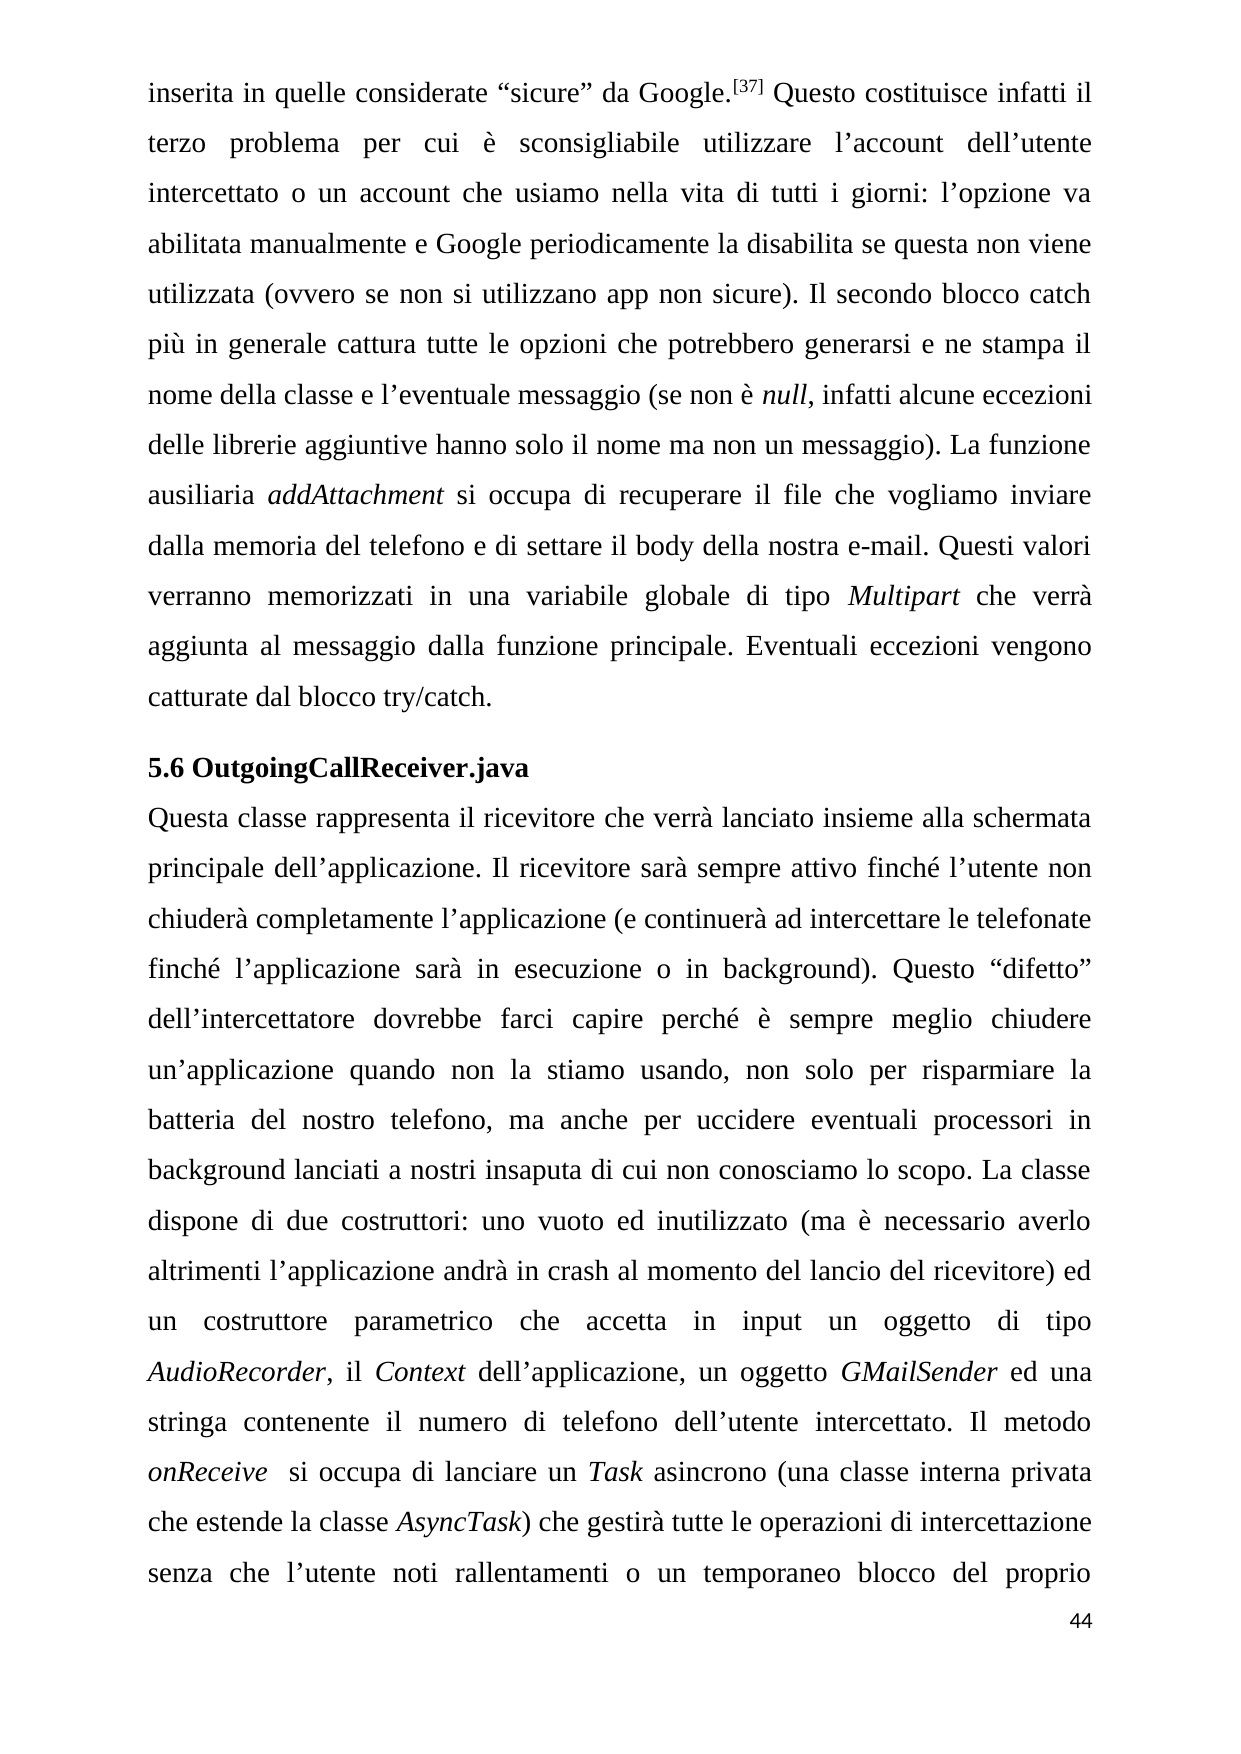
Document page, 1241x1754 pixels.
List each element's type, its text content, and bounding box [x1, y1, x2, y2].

text inserita in quelle considerate “sicure” da Google.[37] Questo costituisce infatti il terzo problema per cui è sconsigliabile utilizzare l’account dell’utente intercettato o un account che usiamo nella vita di tutti i giorni: l’opzione va abilitata manualmente e Google periodicamente la disabilita se questa non viene utilizzata (ovvero se non si utilizzano app non sicure). Il secondo blocco catch più in generale cattura tutte le opzioni che potrebbero generarsi e ne stampa il nome della classe e l’eventuale messaggio (se non è null, infatti alcune eccezioni delle librerie aggiuntive hanno solo il nome ma non un messaggio). La funzione ausiliaria addAttachment si occupa di recuperare il file che vogliamo inviare dalla memoria del telefono e di settare il body della nostra e-mail. Questi valori verranno memorizzati in una variabile globale di tipo Multipart che verrà aggiunta al messaggio dalla funzione principale. Eventuali eccezioni vengono catturate dal blocco try/catch. [148, 75, 1092, 712]
subtitle 5.6 OutgoingCallReceiver.java [148, 750, 1092, 783]
text Questa classe rappresenta il ricevitore che verrà lanciato insieme alla schermata principale dell’applicazione. Il ricevitore sarà sempre attivo finché l’utente non chiuderà completamente l’applicazione (e continuerà ad intercettare le telefonate finché l’applicazione sarà in esecuzione o in background). Questo “difetto” dell’intercettatore dovrebbe farci capire perché è sempre meglio chiudere un’applicazione quando non la stiamo usando, non solo per risparmiare la batteria del nostro telefono, ma anche per uccidere eventuali processori in background lanciati a nostri insaputa di cui non conosciamo lo scopo. La classe dispone di due costruttori: uno vuoto ed inutilizzato (ma è necessario averlo altrimenti l’applicazione andrà in crash al momento del lancio del ricevitore) ed un costruttore parametrico che accetta in input un oggetto di tipo AudioRecorder, il Context dell’applicazione, un oggetto GMailSender ed una stringa contenente il numero di telefono dell’utente intercettato. Il metodo onReceive si occupa di lanciare un Task asincrono (una classe interna privata che estende la classe AsyncTask) che gestirà tutte le operazioni di intercettazione senza che l’utente noti rallentamenti o un temporaneo blocco del proprio [148, 800, 1092, 1588]
